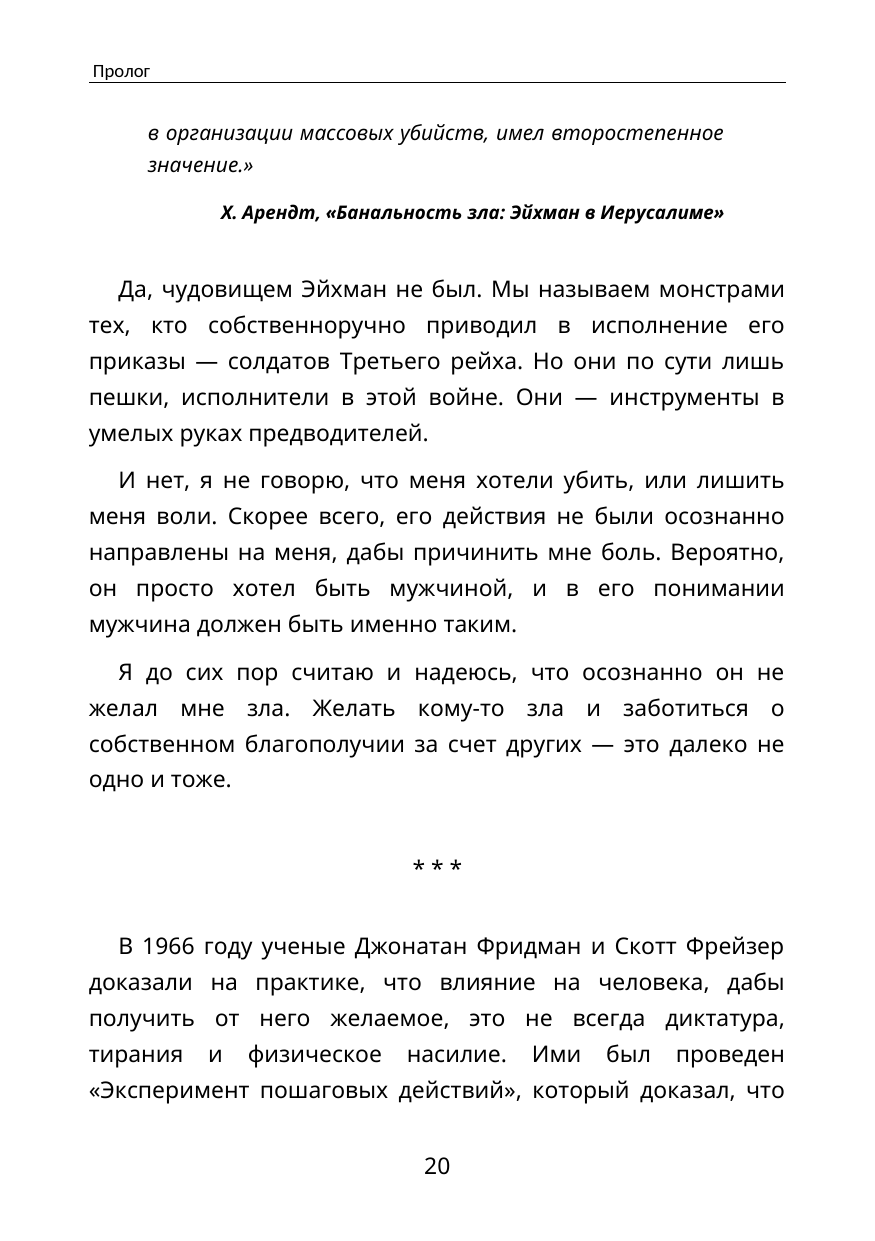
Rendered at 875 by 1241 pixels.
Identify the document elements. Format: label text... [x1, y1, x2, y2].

text Я до сих пор считаю и надеюсь, что осознанно он не желал мне зла. Желать кому-то зла и заботиться о собственном благополучии за счет других — это далеко не одно и тоже. [88, 656, 786, 795]
text В 1966 году ученые Джонатан Фридман и Скотт Фрейзер доказали на практике, что влияние на человека, дабы получить от него желаемое, это не всегда диктатура, тирания и физическое насилие. Ими был проведен «Эксперимент пошаговых действий», который доказал, что [88, 930, 786, 1105]
text Да, чудовищем Эйхман не был. Мы называем монстрами тех, кто собственноручно приводил в исполнение его приказы — солдатов Третьего рейха. Но они по сути лишь пешки, исполнители в этой войне. Они — инструменты в умелых руках предводителей. [88, 273, 786, 448]
subtitle * * * [88, 852, 786, 884]
text в организации массовых убийств, имел второстепенное значение.» [148, 118, 726, 179]
text И нет, я не говорю, что меня хотели убить, или лишить меня воли. Скорее всего, его действия не были осознанно направлены на меня, дабы причинить мне боль. Вероятно, он просто хотел быть мужчиной, и в его понимании мужчина должен быть именно таким. [88, 464, 786, 639]
text Х. Арендт, «Банальность зла: Эйхман в Иерусалиме» [148, 195, 726, 225]
